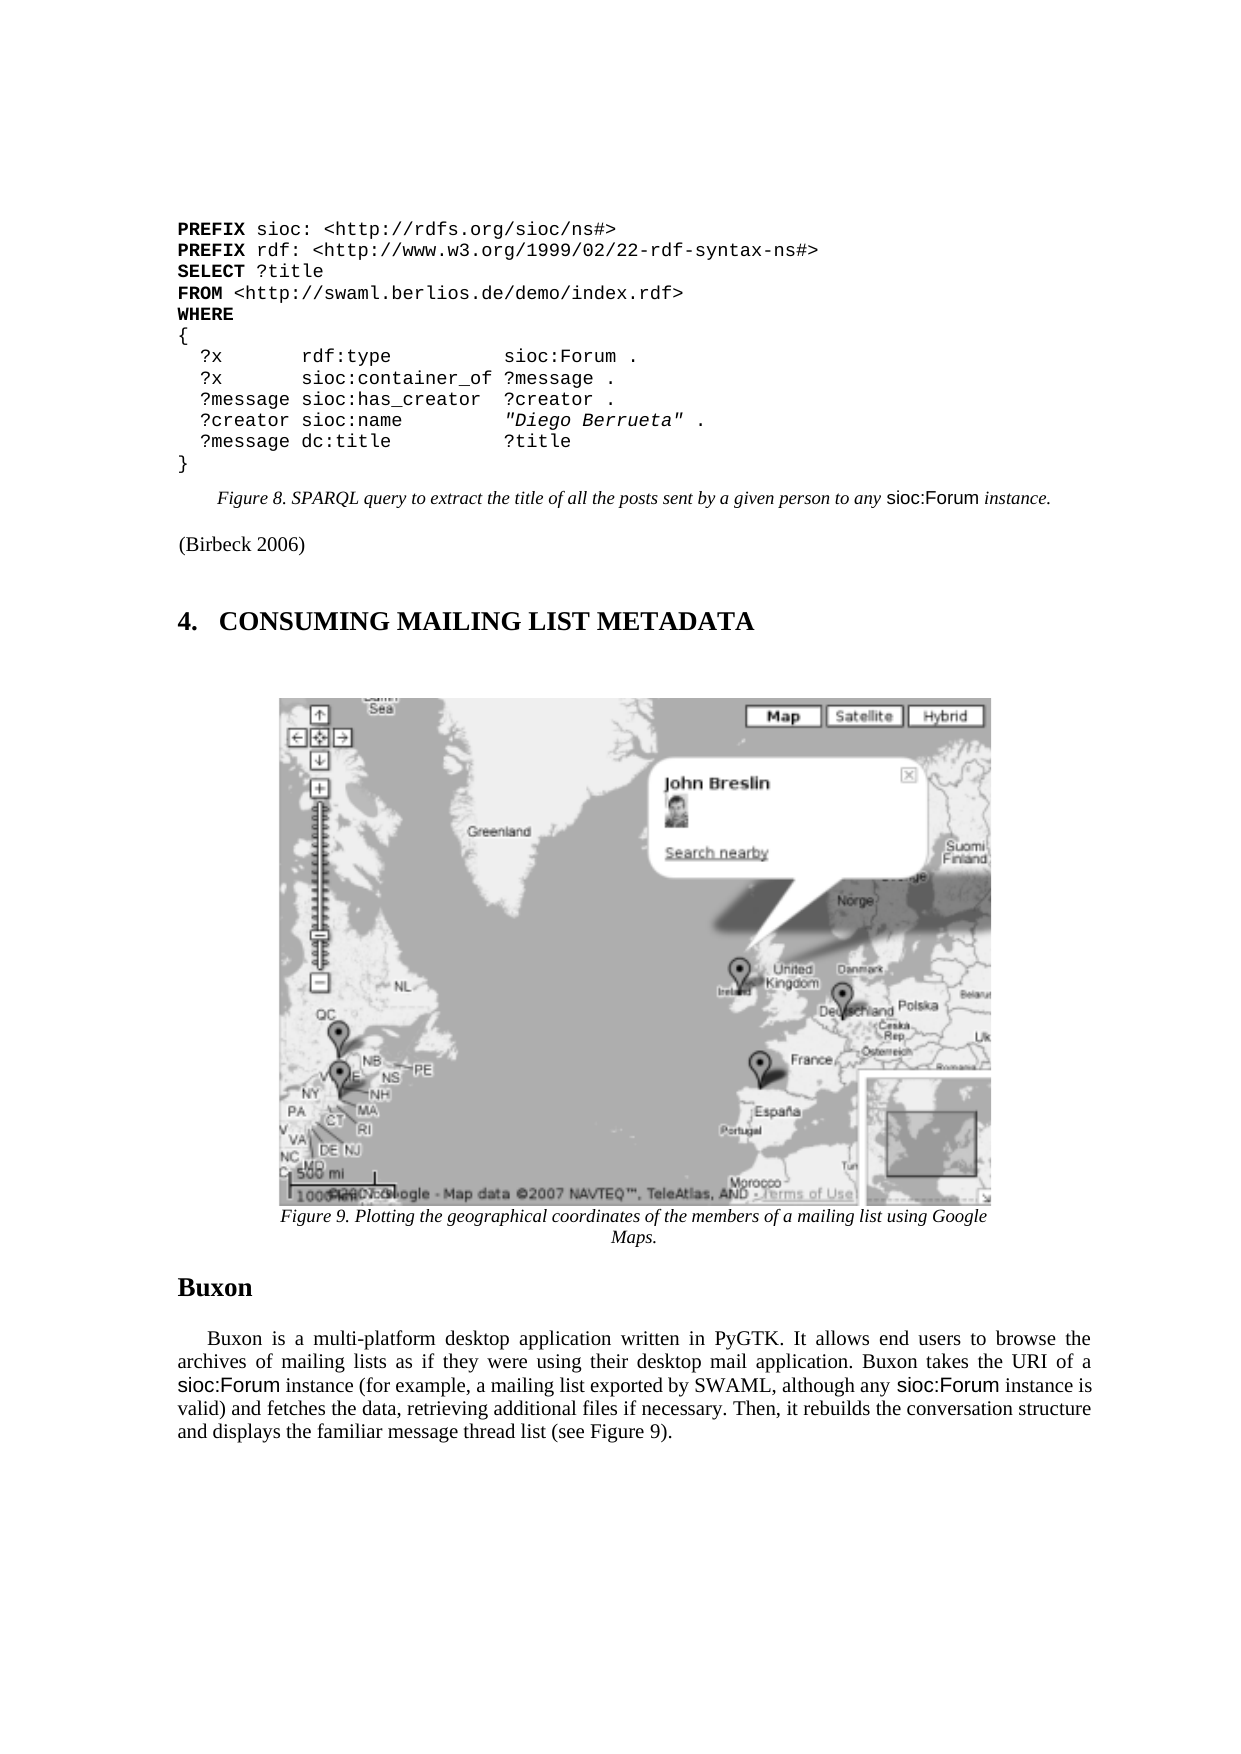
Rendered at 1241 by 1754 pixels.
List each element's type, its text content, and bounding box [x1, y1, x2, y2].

text ?creator sioc:name "Diego Berrueta" . [177, 411, 1092, 432]
text { [177, 326, 1092, 347]
text (Birbeck 2006) [177, 508, 1092, 556]
text PREFIX rdf: <http://www.w3.org/1999/02/22-rdf-syntax-ns#> [177, 241, 1092, 262]
text } [177, 453, 1092, 475]
text [177, 195, 1092, 220]
text FROM <http://swaml.berlios.de/demo/index.rdf> [177, 283, 1092, 305]
text Figure 9. Plotting the geographical coordinates of the members of a mailing list using Google Maps. [279, 1206, 991, 1247]
text ?x sioc:container_of ?message . [177, 368, 1092, 390]
subtitle Buxon [177, 686, 1092, 1302]
text [177, 475, 1092, 487]
subtitle CONSUMING MAILING LIST METADATA [177, 606, 1092, 636]
text Figure 8. SPARQL query to extract the title of all the posts sent by a given person to any sioc:Forum instance. [177, 487, 1092, 508]
text PREFIX sioc: <http://rdfs.org/sioc/ns#> [177, 220, 1092, 241]
text ?message sioc:has_creator ?creator . [177, 390, 1092, 411]
text Buxon is a multi-platform desktop application written in PyGTK. It allows end users to browse the archives of mailing lists as if they were using their desktop mail application. Buxon takes the URI of a sioc:Forum instance (for example, a mailing list exported by SWAML, although any sioc:Forum instance is valid) and fetches the data, retrieving additional files if necessary. Then, it rebuilds the conversation structure and displays the familiar message thread list (see Figure 9). [177, 1327, 1092, 1443]
text WHERE [177, 305, 1092, 326]
text SELECT ?title [177, 262, 1092, 283]
text ?message dc:title ?title [177, 432, 1092, 453]
text ?x rdf:type sioc:Forum . [177, 347, 1092, 368]
picture [278, 698, 992, 1206]
